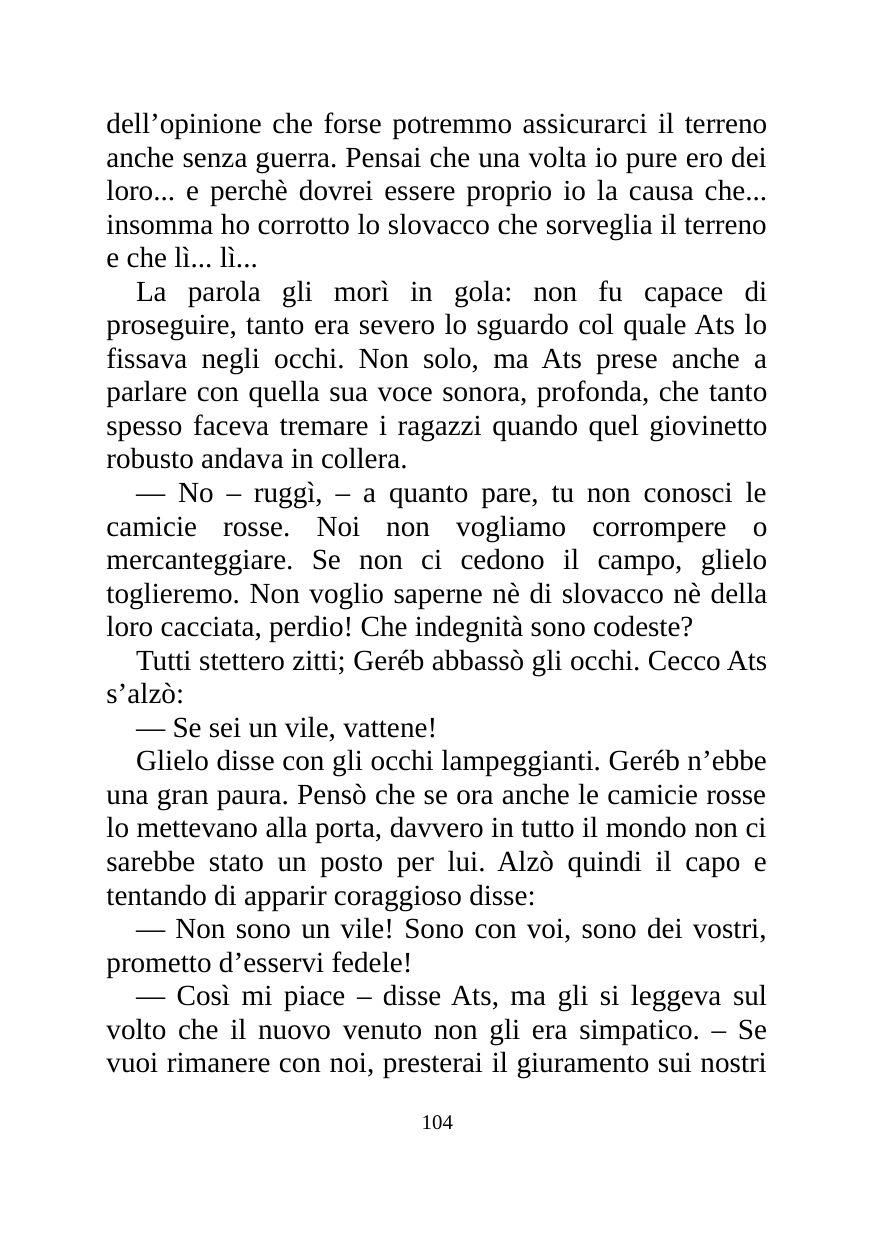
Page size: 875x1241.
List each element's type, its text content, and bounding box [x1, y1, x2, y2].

text Tutti stettero zitti; Geréb abbassò gli occhi. Cecco Ats s’alzò: [106, 643, 768, 710]
text Glielo disse con gli occhi lampeggianti. Geréb n’ebbe una gran paura. Pensò che se ora anche le camicie rosse lo mettevano alla porta, davvero in tutto il mondo non ci sarebbe stato un posto per lui. Alzò quindi il capo e tentando di apparir coraggioso disse: [106, 743, 768, 911]
text dell’opinione che forse potremmo assicurarci il terreno anche senza guerra. Pensai che una volta io pure ero dei loro... e perchè dovrei essere proprio io la causa che... insomma ho corrotto lo slovacco che sorveglia il terreno e che lì... lì... [106, 106, 768, 274]
text — No – ruggì, – a quanto pare, tu non conosci le camicie rosse. Noi non vogliamo corrompere o mercanteggiare. Se non ci cedono il campo, glielo toglieremo. Non voglio saperne nè di slovacco nè della loro cacciata, perdio! Che indegnità sono codeste? [106, 475, 768, 643]
text La parola gli morì in gola: non fu capace di proseguire, tanto era severo lo sguardo col quale Ats lo fissava negli occhi. Non solo, ma Ats prese anche a parlare con quella sua voce sonora, profonda, che tanto spesso faceva tremare i ragazzi quando quel giovinetto robusto andava in collera. [106, 274, 768, 475]
text — Non sono un vile! Sono con voi, sono dei vostri, prometto d’esservi fedele! [106, 911, 768, 978]
text — Se sei un vile, vattene! [106, 710, 768, 743]
text — Così mi piace – disse Ats, ma gli si leggeva sul volto che il nuovo venuto non gli era simpatico. – Se vuoi rimanere con noi, presterai il giuramento sui nostri [106, 978, 768, 1079]
